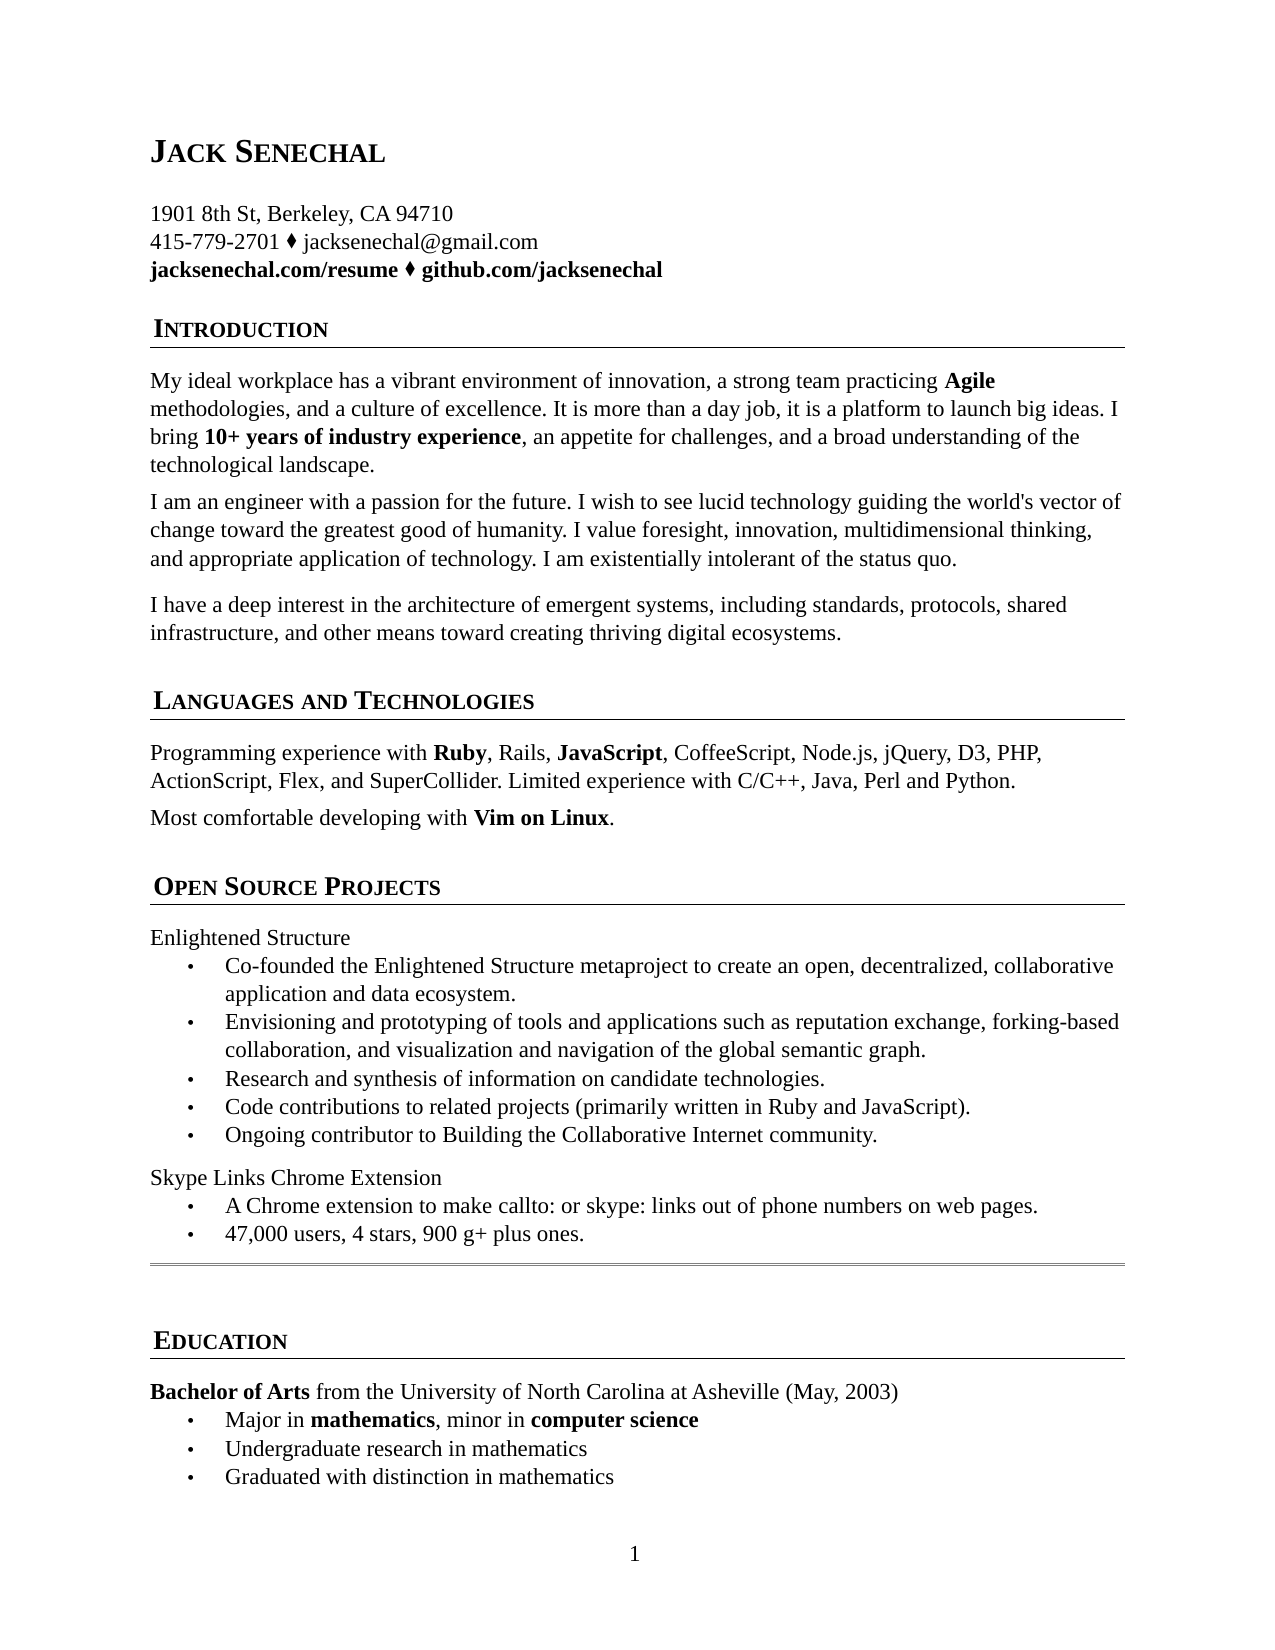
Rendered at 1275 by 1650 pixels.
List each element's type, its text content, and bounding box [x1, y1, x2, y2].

subtitle Open Source Projects [150, 867, 1125, 904]
text I have a deep interest in the architecture of emergent systems, including standards, protocols, shared infrastructure, and other means toward creating thriving digital ecosystems. [150, 591, 1125, 645]
text Skype Links Chrome Extension [150, 1164, 1125, 1190]
text Most comfortable developing with Vim on Linux. [150, 804, 1125, 830]
list Co-founded the Enlightened Structure metaproject to create an open, decentralized, collaborative application and data ecosystem. [187, 952, 1125, 1007]
list Research and synthesis of information on candidate technologies. [187, 1065, 1125, 1091]
list Major in mathematics, minor in computer science [187, 1407, 1125, 1433]
subtitle Languages and Technologies [150, 681, 1125, 719]
text Bachelor of Arts from the University of North Carolina at Asheville (May, 2003) [150, 1378, 1125, 1405]
text 1901 8th St, Berkeley, CA 94710 415-779-2701 ⬧ jacksenechal@gmail.com jacksenechal.com/resume ⬧ github.com/jacksenechal [150, 200, 1125, 282]
subtitle Education [150, 1321, 1125, 1358]
list Graduated with distinction in mathematics [187, 1463, 1125, 1489]
text Enlightened Structure [150, 924, 1125, 950]
subtitle Jack Senechal [150, 131, 1125, 170]
list 47,000 users, 4 stars, 900 g+ plus ones. [187, 1220, 1125, 1247]
list Undergraduate research in mathematics [187, 1435, 1125, 1461]
list A Chrome extension to make callto: or skype: links out of phone numbers on web pages. [187, 1192, 1125, 1218]
list Envisioning and prototyping of tools and applications such as reputation exchange, forking-based collaboration, and visualization and navigation of the global semantic graph. [187, 1008, 1125, 1063]
list Ongoing contributor to Building the Collaborative Internet community. [187, 1121, 1125, 1147]
subtitle Introduction [150, 309, 1125, 347]
text I am an engineer with a passion for the future. I wish to see lucid technology guiding the world's vector of change toward the greatest good of humanity. I value foresight, innovation, multidimensional thinking, and appropriate application of technology. I am existentially intolerant of the status quo. [150, 488, 1125, 571]
text Programming experience with Ruby, Rails, JavaScript, CoffeeScript, Node.js, jQuery, D3, PHP, ActionScript, Flex, and SuperCollider. Limited experience with C/C++, Java, Perl and Python. [150, 739, 1125, 793]
text My ideal workplace has a vibrant environment of innovation, a strong team practicing Agile methodologies, and a culture of excellence. It is more than a day job, it is a platform to launch big ideas. I bring 10+ years of industry experience, an appetite for challenges, and a broad understanding of the technological landscape. [150, 367, 1125, 478]
list Code contributions to related projects (primarily written in Ruby and JavaScript). [187, 1093, 1125, 1119]
